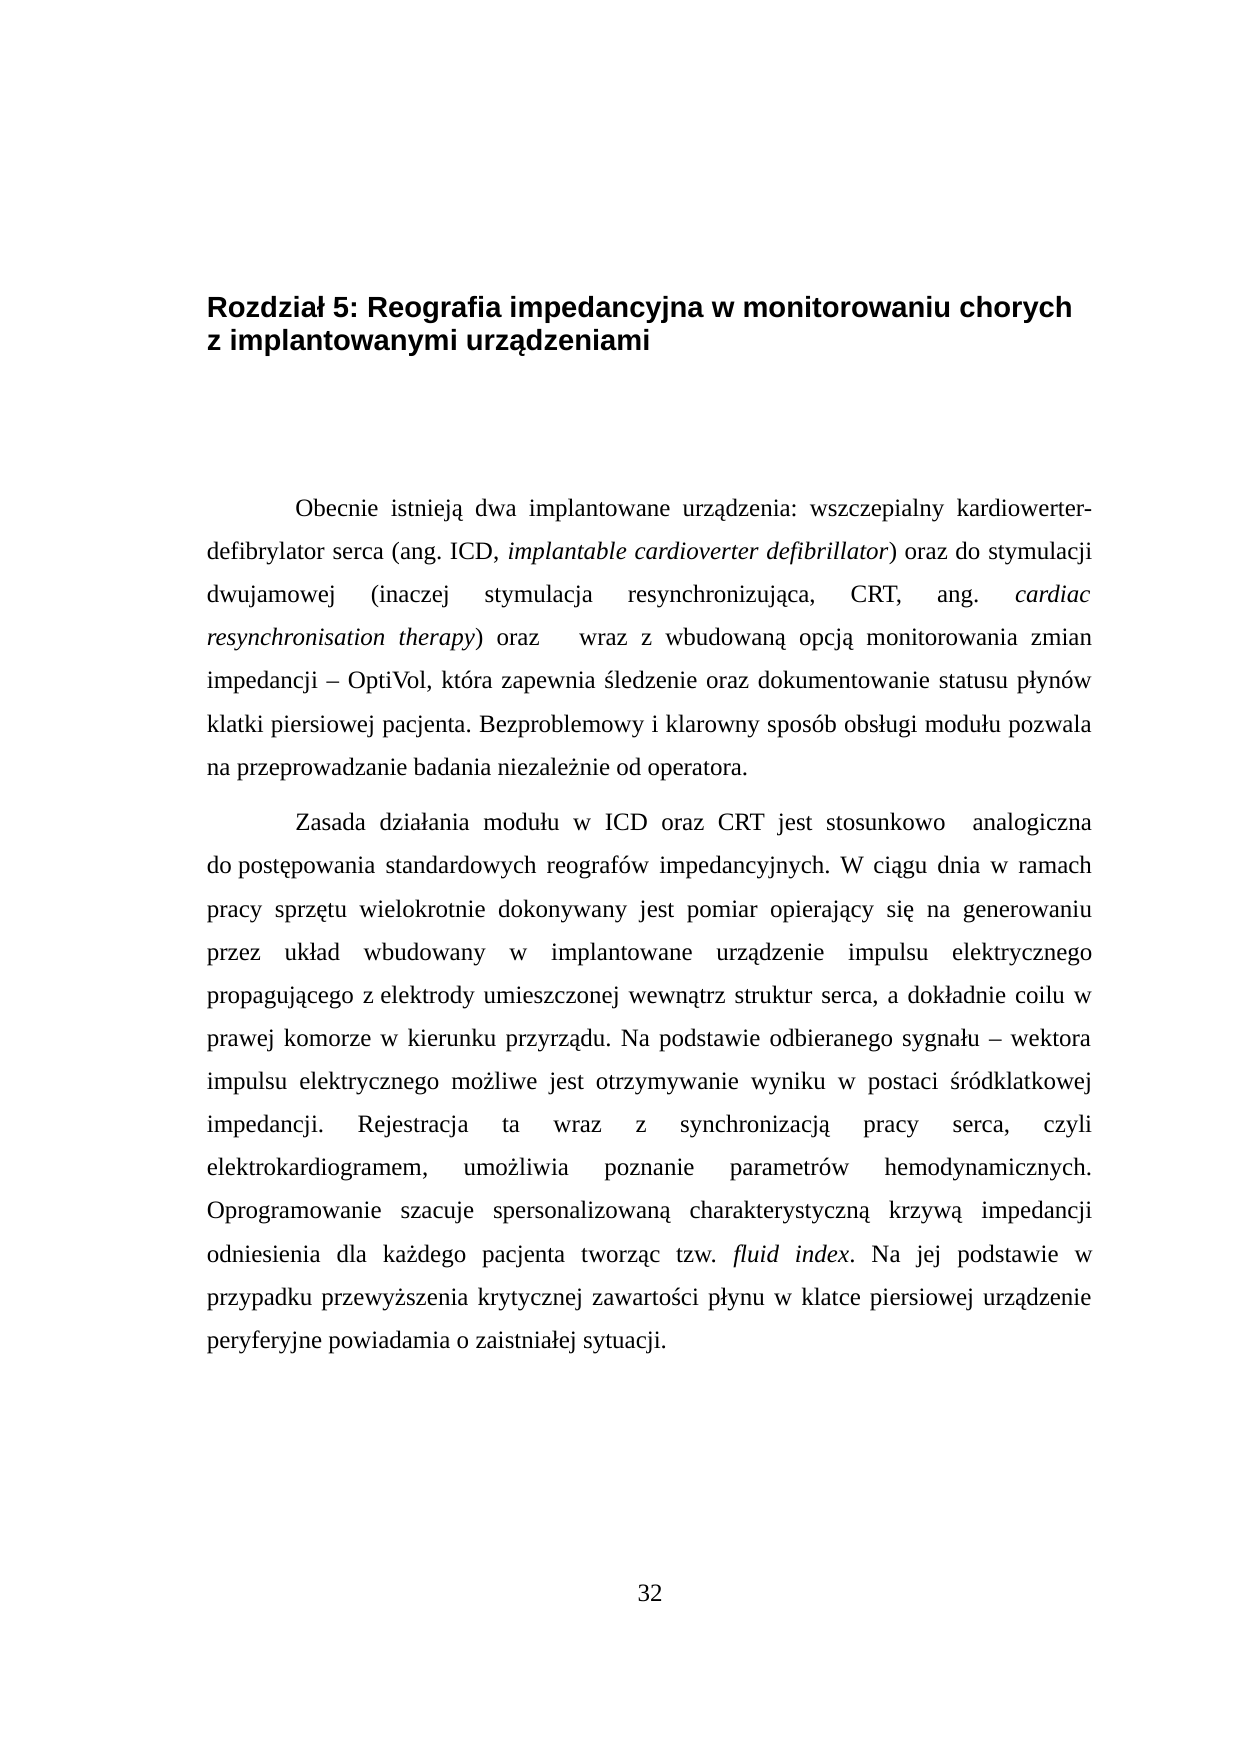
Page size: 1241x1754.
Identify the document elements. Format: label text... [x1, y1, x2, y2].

text Obecnie istnieją dwa implantowane urządzenia: wszczepialny kardiowerter-defibrylator serca (ang. ICD, implantable cardioverter defibrillator) oraz do stymulacji dwujamowej (inaczej stymulacja resynchronizująca, CRT, ang. cardiac resynchronisation therapy) oraz wraz z wbudowaną opcją monitorowania zmian impedancji – OptiVol, która zapewnia śledzenie oraz dokumentowanie statusu płynów klatki piersiowej pacjenta. Bezproblemowy i klarowny sposób obsługi modułu pozwala na przeprowadzanie badania niezależnie od operatora. [207, 493, 1093, 781]
subtitle Rozdział 5: Reografia impedancyjna w monitorowaniu chorych z implantowanymi urządzeniami [207, 290, 1093, 357]
text Zasada działania modułu w ICD oraz CRT jest stosunkowo analogiczna do postępowania standardowych reografów impedancyjnych. W ciągu dnia w ramach pracy sprzętu wielokrotnie dokonywany jest pomiar opierający się na generowaniu przez układ wbudowany w implantowane urządzenie impulsu elektrycznego propagującego z elektrody umieszczonej wewnątrz struktur serca, a dokładnie coilu w prawej komorze w kierunku przyrządu. Na podstawie odbieranego sygnału – wektora impulsu elektrycznego możliwe jest otrzymywanie wyniku w postaci śródklatkowej impedancji. Rejestracja ta wraz z synchronizacją pracy serca, czyli elektrokardiogramem, umożliwia poznanie parametrów hemodynamicznych. Oprogramowanie szacuje spersonalizowaną charakterystyczną krzywą impedancji odniesienia dla każdego pacjenta tworząc tzw. fluid index. Na jej podstawie w przypadku przewyższenia krytycznej zawartości płynu w klatce piersiowej urządzenie peryferyjne powiadamia o zaistniałej sytuacji. [207, 807, 1093, 1354]
